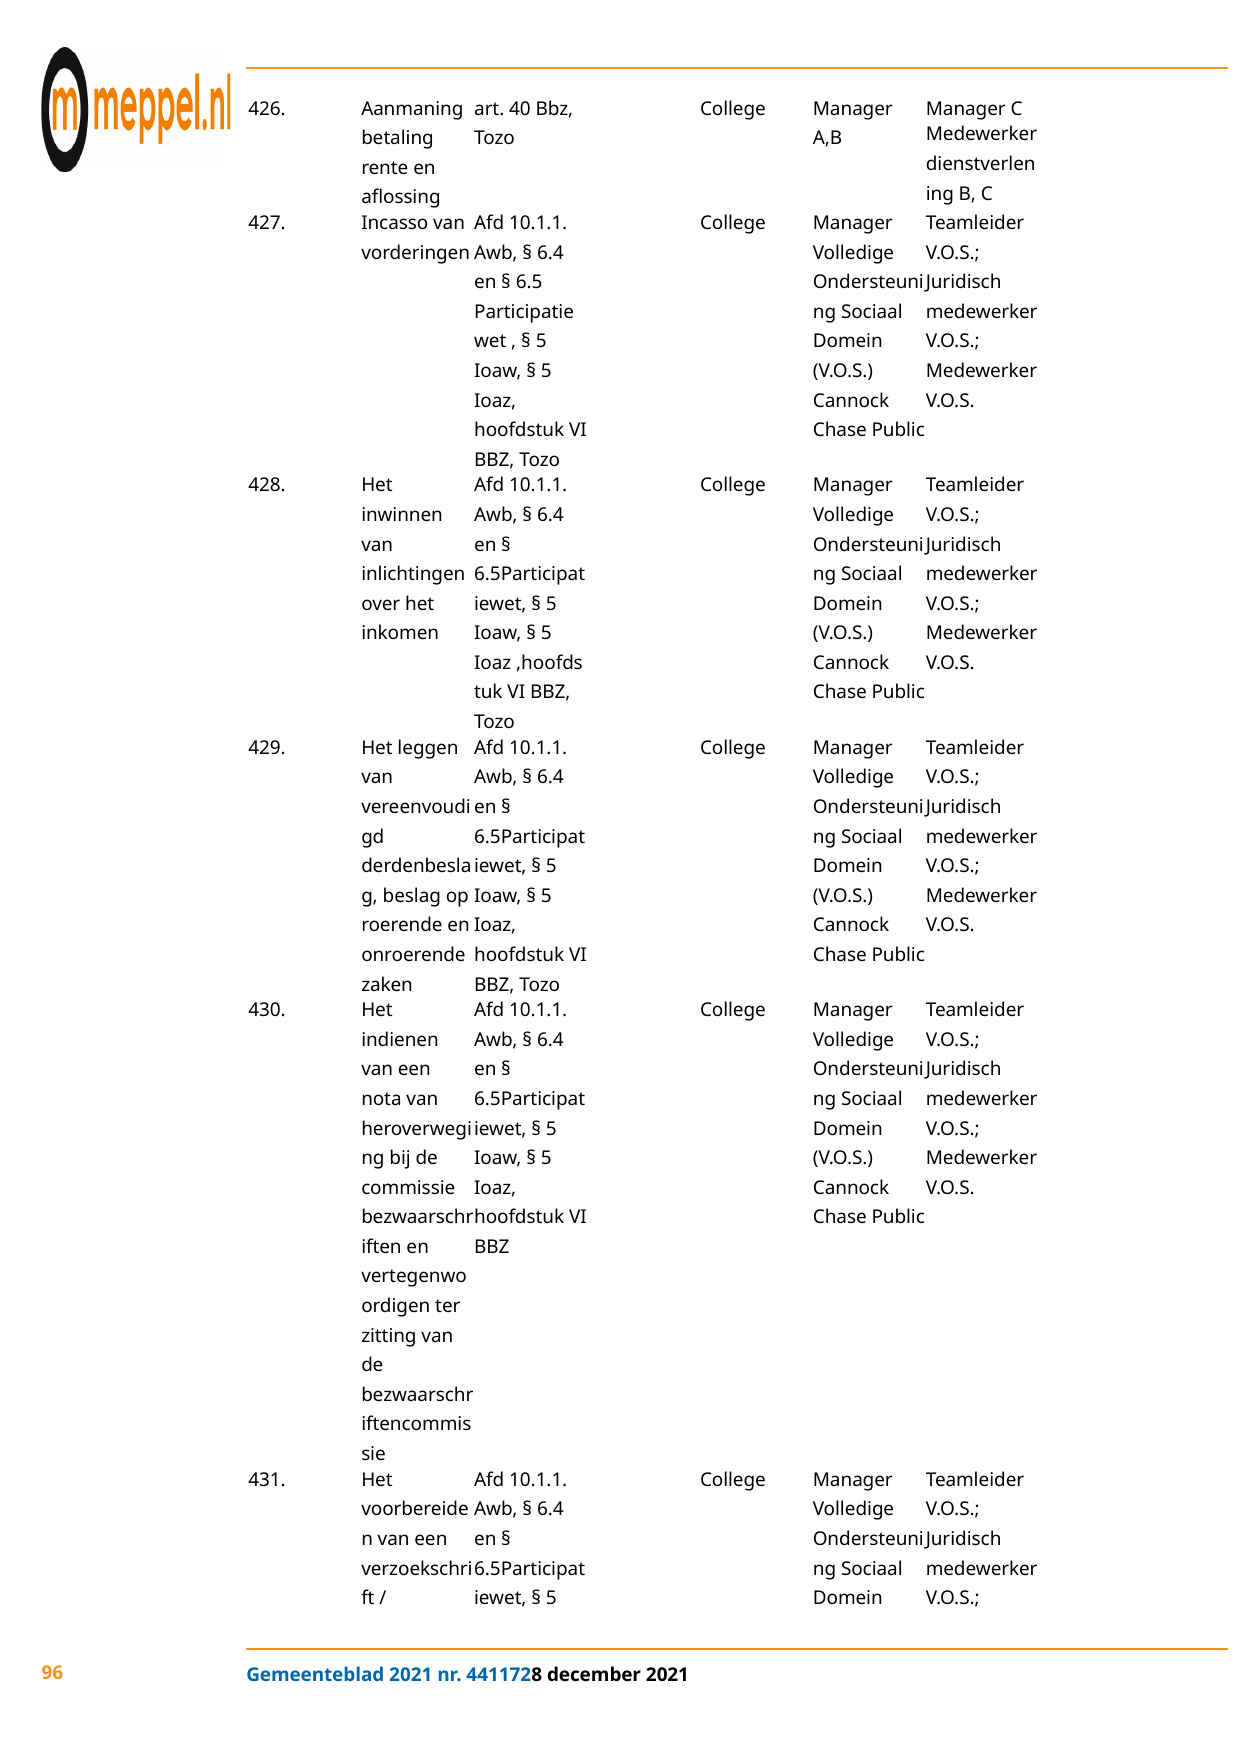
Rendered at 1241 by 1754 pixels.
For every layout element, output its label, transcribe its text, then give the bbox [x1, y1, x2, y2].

table_cell Het voorbereiden van een verzoekschrift / [361, 1466, 474, 1610]
table_cell Teamleider V.O.S.; Juridisch medewerker V.O.S.; Medewerker V.O.S. [926, 996, 1038, 1466]
table_cell [587, 996, 700, 1466]
table_cell College [700, 734, 813, 996]
table_cell Manager Volledige Ondersteuning Sociaal Domein (V.O.S.) Cannock Chase Public [813, 734, 926, 996]
table_cell Het inwinnen van inlichtingen over het inkomen [361, 472, 474, 734]
table_cell 430. [248, 996, 361, 1466]
table_cell 426. [248, 95, 361, 209]
table_cell College [700, 472, 813, 734]
table_cell Manager Volledige Ondersteuning Sociaal Domein (V.O.S.) Cannock Chase Public [813, 996, 926, 1466]
table_cell Manager Volledige Ondersteuning Sociaal Domein [813, 1466, 926, 1610]
table_cell [587, 209, 700, 472]
table_cell Manager C [926, 95, 1038, 121]
table_cell College [700, 996, 813, 1466]
table_cell Afd 10.1.1. Awb, § 6.4 en § 6.5Participatiewet, § 5 Ioaw, § 5 Ioaz, hoofdstuk VI BBZ [474, 996, 587, 1466]
table_cell Aanmaning betaling rente en aflossing [361, 95, 474, 209]
table_cell Afd 10.1.1. Awb, § 6.4 en § 6.5 Participatiewet , § 5 Ioaw, § 5 Ioaz, hoofdstuk VI BBZ, Tozo [474, 209, 587, 472]
table_cell [587, 472, 700, 734]
table_cell [587, 95, 700, 209]
table_cell Teamleider V.O.S.; Juridisch medewerker V.O.S.; Medewerker V.O.S. [926, 209, 1038, 472]
table_cell 431. [248, 1466, 361, 1610]
table_cell Het leggen van vereenvoudigd derdenbeslag, beslag op roerende en onroerende zaken [361, 734, 474, 996]
table_cell College [700, 1466, 813, 1610]
table_cell Teamleider V.O.S.; Juridisch medewerker V.O.S.; Medewerker V.O.S. [926, 472, 1038, 734]
table_cell 429. [248, 734, 361, 996]
table_cell Afd 10.1.1. Awb, § 6.4 en § 6.5Participatiewet, § 5 Ioaw, § 5 Ioaz, hoofdstuk VI BBZ, Tozo [474, 734, 587, 996]
table_cell Manager A,B [813, 95, 926, 209]
table_cell Manager Volledige Ondersteuning Sociaal Domein (V.O.S.) Cannock Chase Public [813, 209, 926, 472]
table_cell 428. [248, 472, 361, 734]
table_cell Afd 10.1.1. Awb, § 6.4 en § 6.5Participatiewet, § 5 [474, 1466, 587, 1610]
table_cell Incasso van vorderingen [361, 209, 474, 472]
table_cell [587, 734, 700, 996]
table_cell 427. [248, 209, 361, 472]
picture [41, 47, 231, 172]
table_cell College [700, 95, 813, 209]
table_cell Manager Volledige Ondersteuning Sociaal Domein (V.O.S.) Cannock Chase Public [813, 472, 926, 734]
table_cell College [700, 209, 813, 472]
table_cell Teamleider V.O.S.; Juridisch medewerker V.O.S.; Medewerker V.O.S. [926, 734, 1038, 996]
table_cell Medewerker dienstverlening B, C [926, 121, 1038, 209]
table_cell art. 40 Bbz, Tozo [474, 95, 587, 209]
table_cell Het indienen van een nota van heroverweging bij de commissie bezwaarschriften en vertegenwoordigen ter zitting van de bezwaarschriftencommissie [361, 996, 474, 1466]
table_cell [587, 1466, 700, 1610]
table_cell Afd 10.1.1. Awb, § 6.4 en § 6.5Participatiewet, § 5 Ioaw, § 5 Ioaz ,hoofdstuk VI BBZ, Tozo [474, 472, 587, 734]
table_cell Teamleider V.O.S.; Juridisch medewerker V.O.S.; [926, 1466, 1038, 1610]
